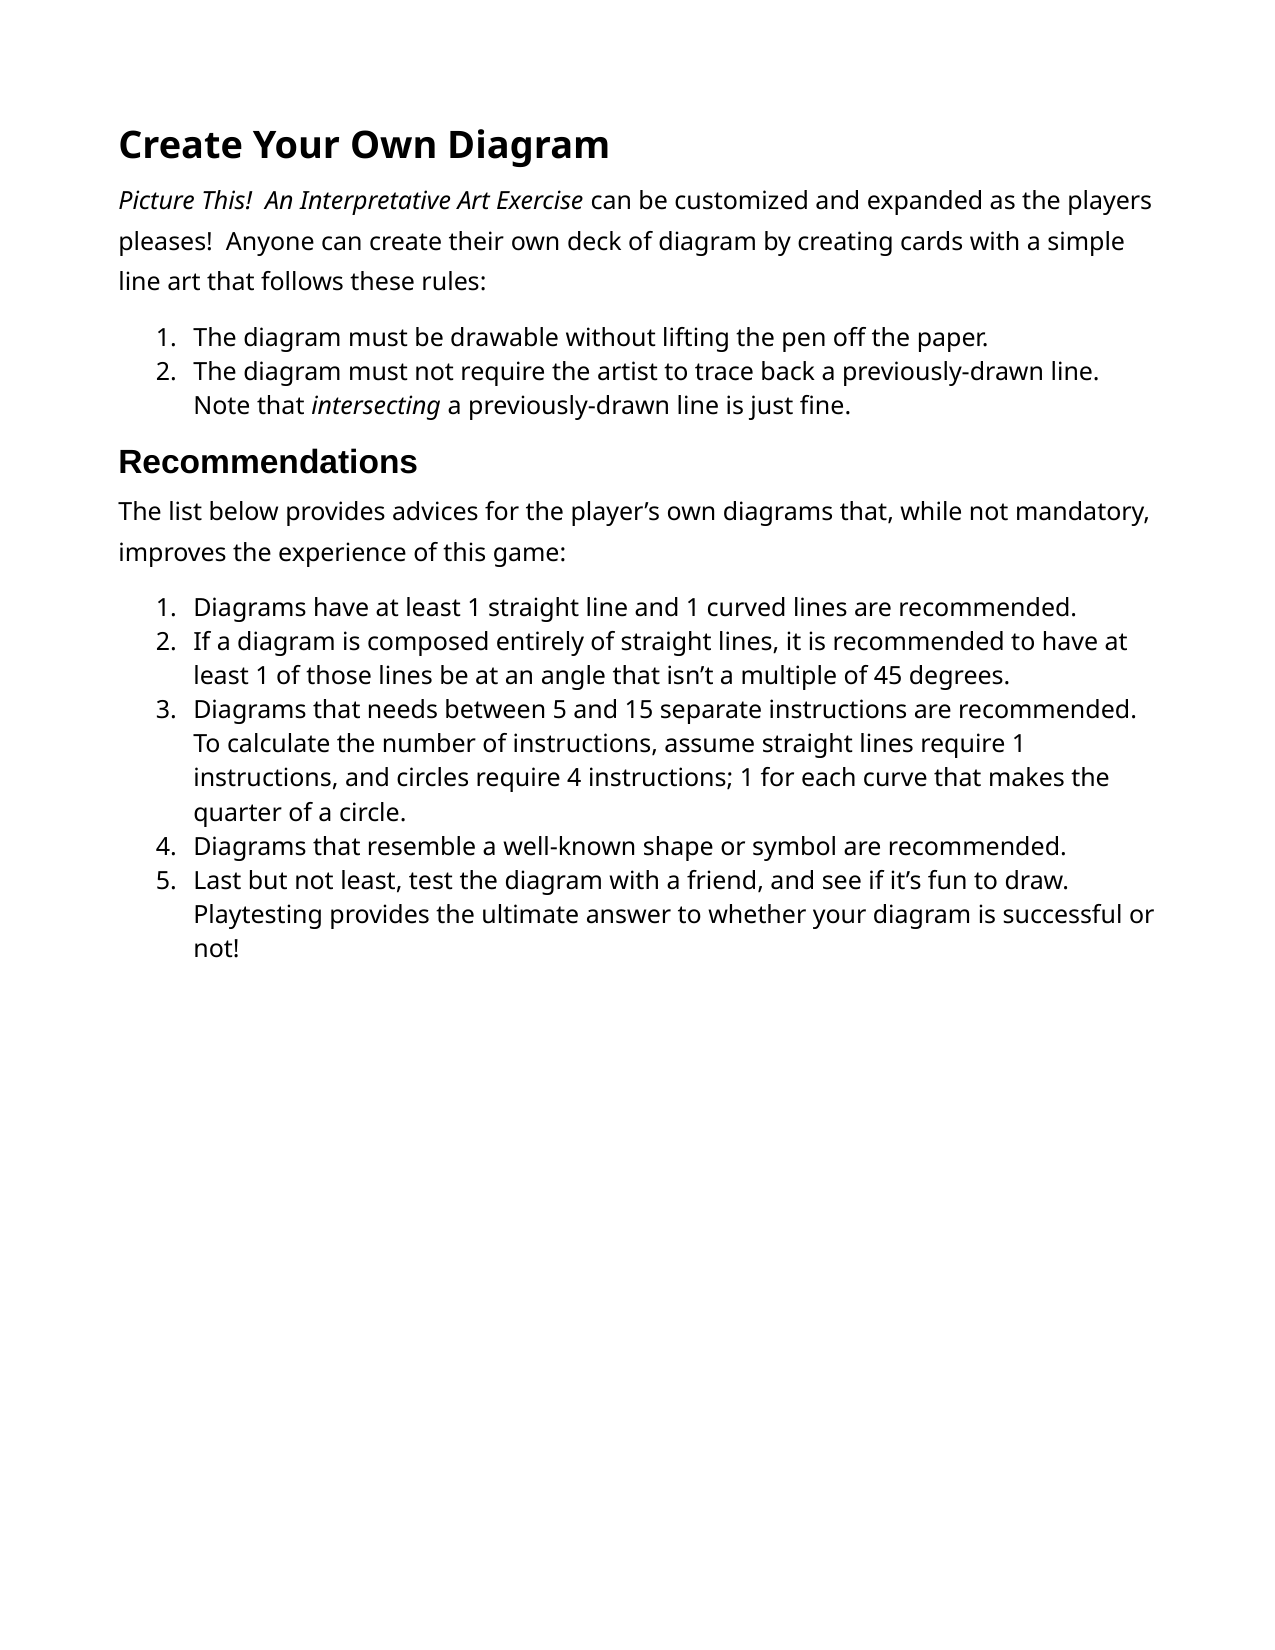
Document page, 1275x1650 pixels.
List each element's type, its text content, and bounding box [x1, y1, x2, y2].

list The diagram must be drawable without lifting the pen off the paper. [156, 319, 1157, 353]
subtitle Create Your Own Diagram [118, 118, 1157, 170]
list If a diagram is composed entirely of straight lines, it is recommended to have at least 1 of those lines be at an angle that isn’t a multiple of 45 degrees. [156, 624, 1157, 692]
text Picture This! An Interpretative Art Exercise can be customized and expanded as the players pleases! Anyone can create their own deck of diagram by creating cards with a simple line art that follows these rules: [118, 182, 1157, 298]
list Last but not least, test the diagram with a friend, and see if it’s fun to draw. Playtesting provides the ultimate answer to whether your diagram is successful or not! [156, 862, 1157, 964]
list The diagram must not require the artist to trace back a previously-drawn line. Note that intersecting a previously-drawn line is just fine. [156, 353, 1157, 422]
list Diagrams that needs between 5 and 15 separate instructions are recommended. To calculate the number of instructions, assume straight lines require 1 instructions, and circles require 4 instructions; 1 for each curve that makes the quarter of a circle. [156, 692, 1157, 828]
text The list below provides advices for the player’s own diagrams that, while not mandatory, improves the experience of this game: [118, 493, 1157, 568]
list Diagrams that resemble a well-known shape or symbol are recommended. [156, 828, 1157, 862]
list Diagrams have at least 1 straight line and 1 curved lines are recommended. [156, 590, 1157, 624]
subtitle Recommendations [118, 442, 1157, 481]
